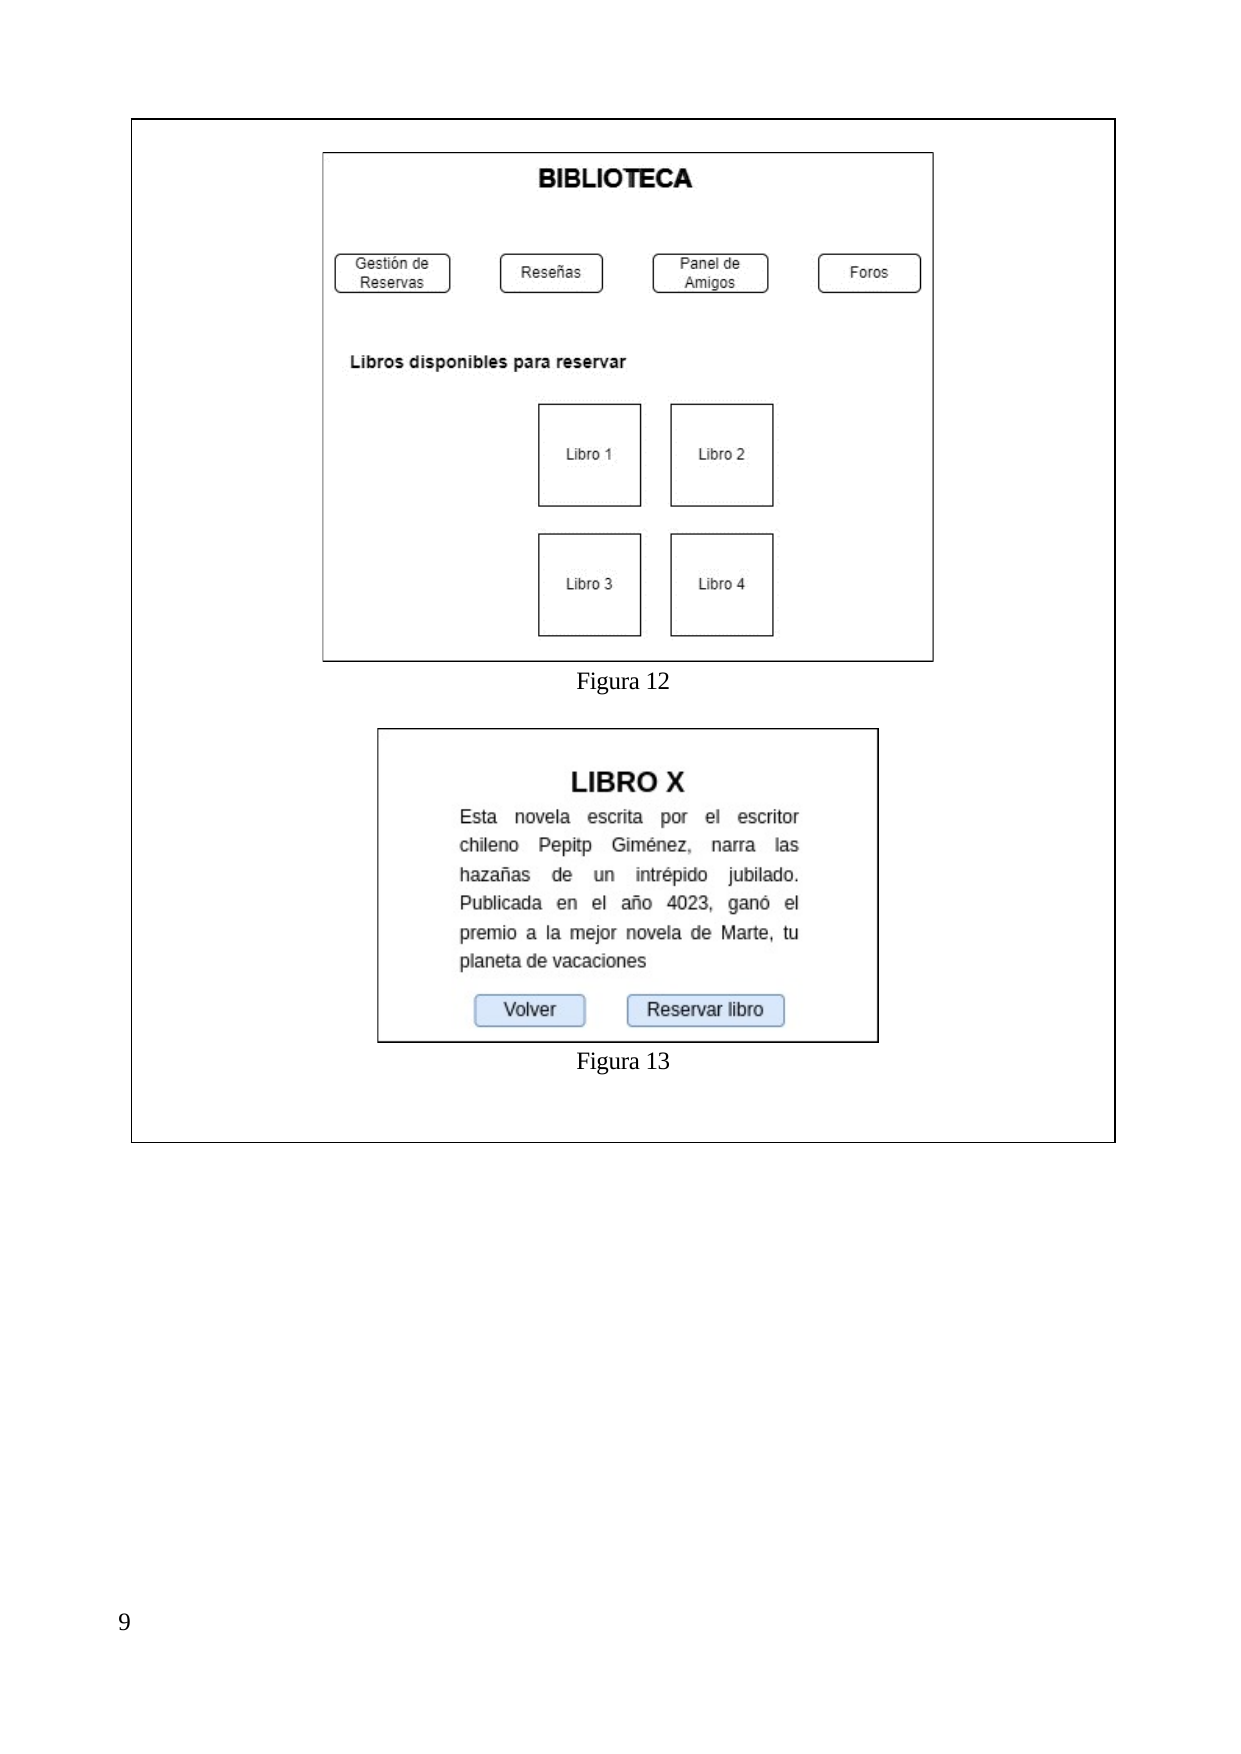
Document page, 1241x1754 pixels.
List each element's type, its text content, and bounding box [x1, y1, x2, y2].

picture [322, 152, 934, 662]
table_cell Figura 12 Figura 13 [132, 120, 1114, 1141]
picture [377, 728, 879, 1043]
